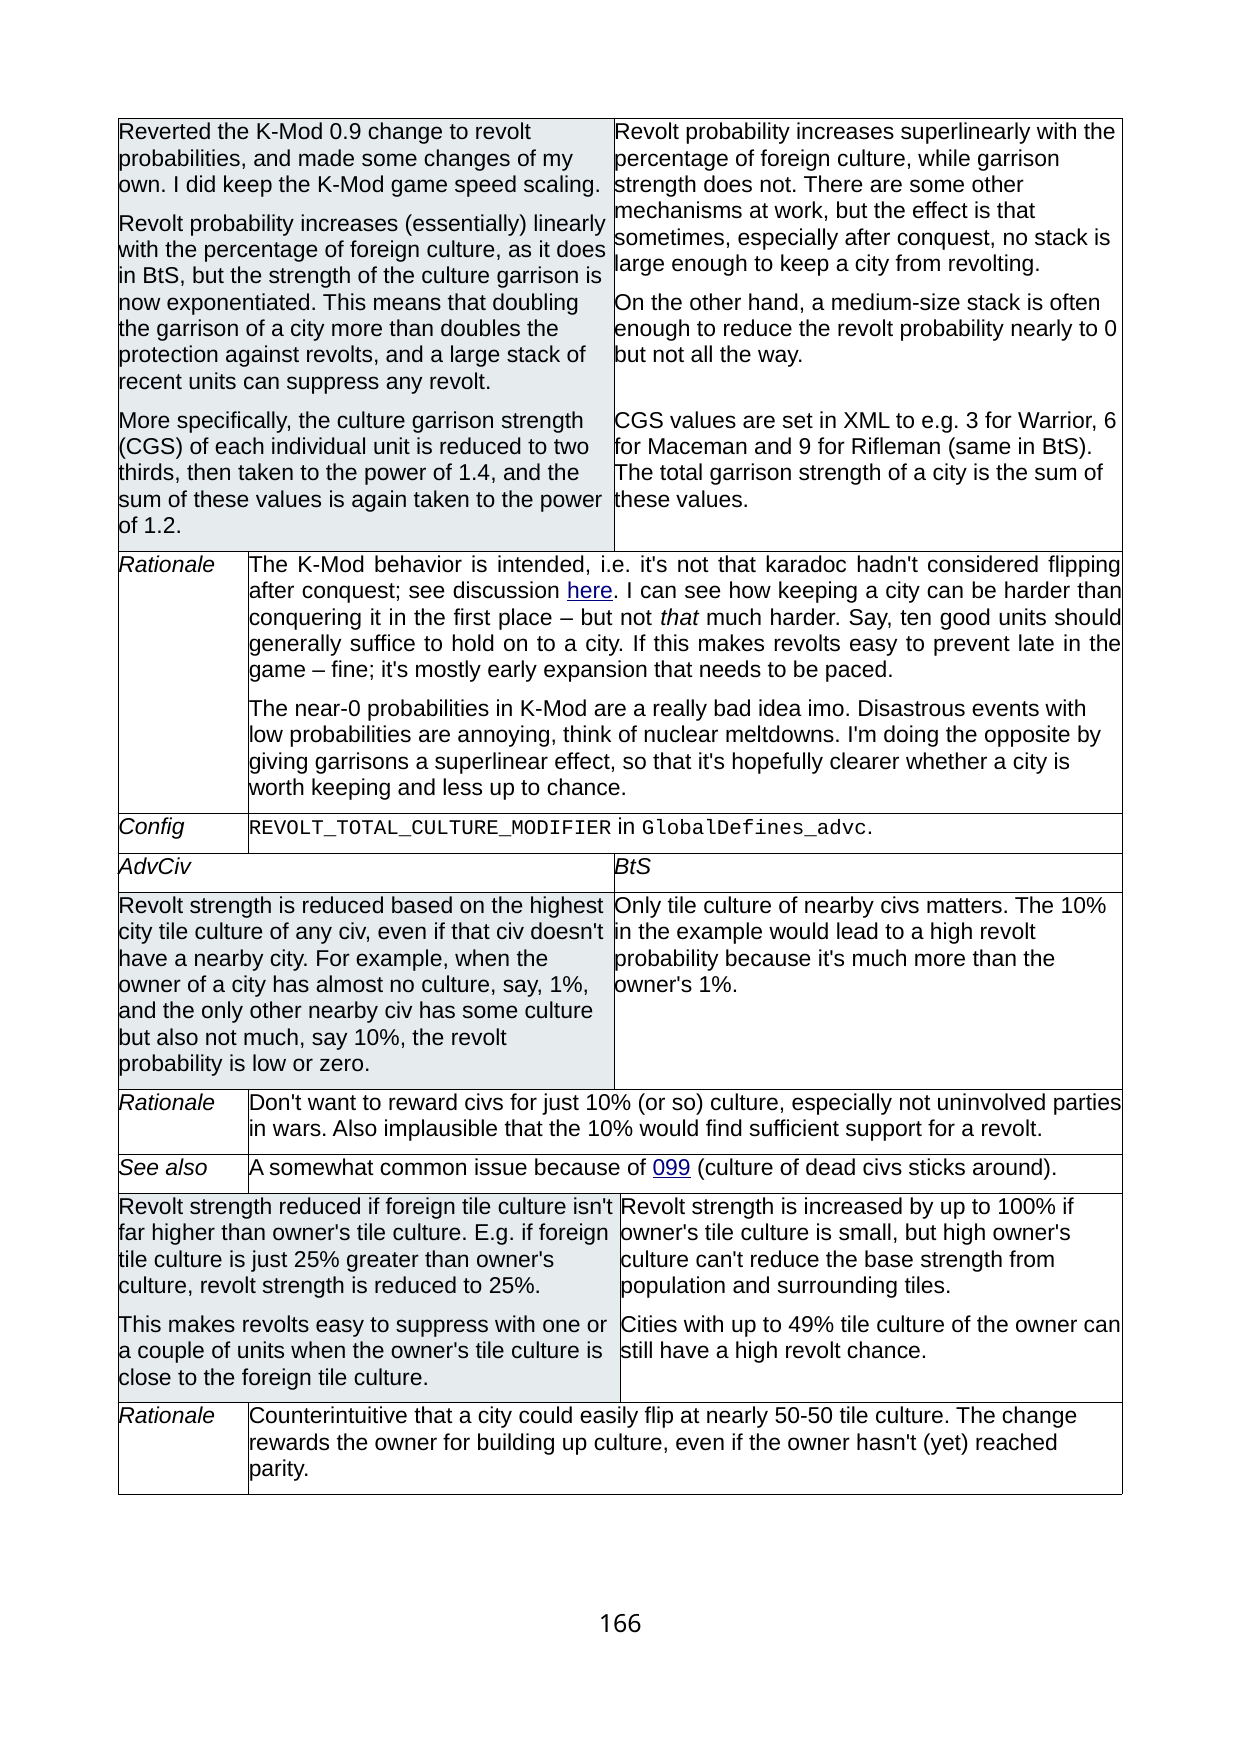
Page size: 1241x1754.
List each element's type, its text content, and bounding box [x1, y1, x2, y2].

table_cell REVOLT_TOTAL_CULTURE_MODIFIER in GlobalDefines_advc. [249, 814, 1122, 853]
table_cell Reverted the K-Mod 0.9 change to revolt probabilities, and made some changes of my own. I did keep the K-Mod game speed scaling. Revolt probability increases (essentially) linearly with the percentage of foreign culture, as it does in BtS, but the strength of the culture garrison is now exponentiated. This means that doubling the garrison of a city more than doubles the protection against revolts, and a large stack of recent units can suppress any revolt. More specifically, the culture garrison strength (CGS) of each individual unit is reduced to two thirds, then taken to the power of 1.4, and the sum of these values is again taken to the power of 1.2. [119, 119, 614, 551]
table_cell Don't want to reward civs for just 10% (or so) culture, especially not uninvolved parties in wars. Also implausible that the 10% would find sufficient support for a revolt. [249, 1090, 1122, 1154]
table_cell Counterintuitive that a city could easily flip at nearly 50-50 tile culture. The change rewards the owner for building up culture, even if the owner hasn't (yet) reached parity. [249, 1403, 1122, 1494]
table_cell A somewhat common issue because of 099 (culture of dead civs sticks around). [249, 1155, 1122, 1193]
table_cell Revolt probability increases superlinearly with the percentage of foreign culture, while garrison strength does not. There are some other mechanisms at work, but the effect is that sometimes, especially after conquest, no stack is large enough to keep a city from revolting. On the other hand, a medium-size stack is often enough to reduce the revolt probability nearly to 0 but not all the way. CGS values are set in XML to e.g. 3 for Warrior, 6 for Maceman and 9 for Rifleman (same in BtS). The total garrison strength of a city is the sum of these values. [615, 119, 1122, 551]
table_cell Only tile culture of nearby civs matters. The 10% in the example would lead to a high revolt probability because it's much more than the owner's 1%. [615, 893, 1122, 1089]
table_cell The K-Mod behavior is intended, i.e. it's not that karadoc hadn't considered flipping after conquest; see discussion here. I can see how keeping a city can be harder than conquering it in the first place – but not that much harder. Say, ten good units should generally suffice to hold on to a city. If this makes revolts easy to prevent late in the game – fine; it's mostly early expansion that needs to be paced. The near-0 probabilities in K-Mod are a really bad idea imo. Disastrous events with low probabilities are annoying, think of nuclear meltdowns. I'm doing the opposite by giving garrisons a superlinear effect, so that it's hopefully clearer whether a city is worth keeping and less up to chance. [249, 552, 1122, 813]
table_cell Rationale [119, 552, 248, 813]
table_cell See also [119, 1155, 248, 1193]
table_cell Revolt strength is reduced based on the highest city tile culture of any civ, even if that civ doesn't have a nearby city. For example, when the owner of a city has almost no culture, say, 1%, and the only other nearby civ has some culture but also not much, say 10%, the revolt probability is low or zero. [119, 893, 614, 1089]
table_cell Config [119, 814, 248, 853]
table_cell BtS [615, 854, 1122, 892]
table_cell Rationale [119, 1090, 248, 1154]
table_cell Revolt strength reduced if foreign tile culture isn't far higher than owner's tile culture. E.g. if foreign tile culture is just 25% greater than owner's culture, revolt strength is reduced to 25%. This makes revolts easy to suppress with one or a couple of units when the owner's tile culture is close to the foreign tile culture. [119, 1194, 620, 1402]
table_cell AdvCiv [119, 854, 614, 892]
table_cell Revolt strength is increased by up to 100% if owner's tile culture is small, but high owner's culture can't reduce the base strength from population and surrounding tiles. Cities with up to 49% tile culture of the owner can still have a high revolt chance. [621, 1194, 1122, 1402]
table_cell Rationale [119, 1403, 248, 1494]
